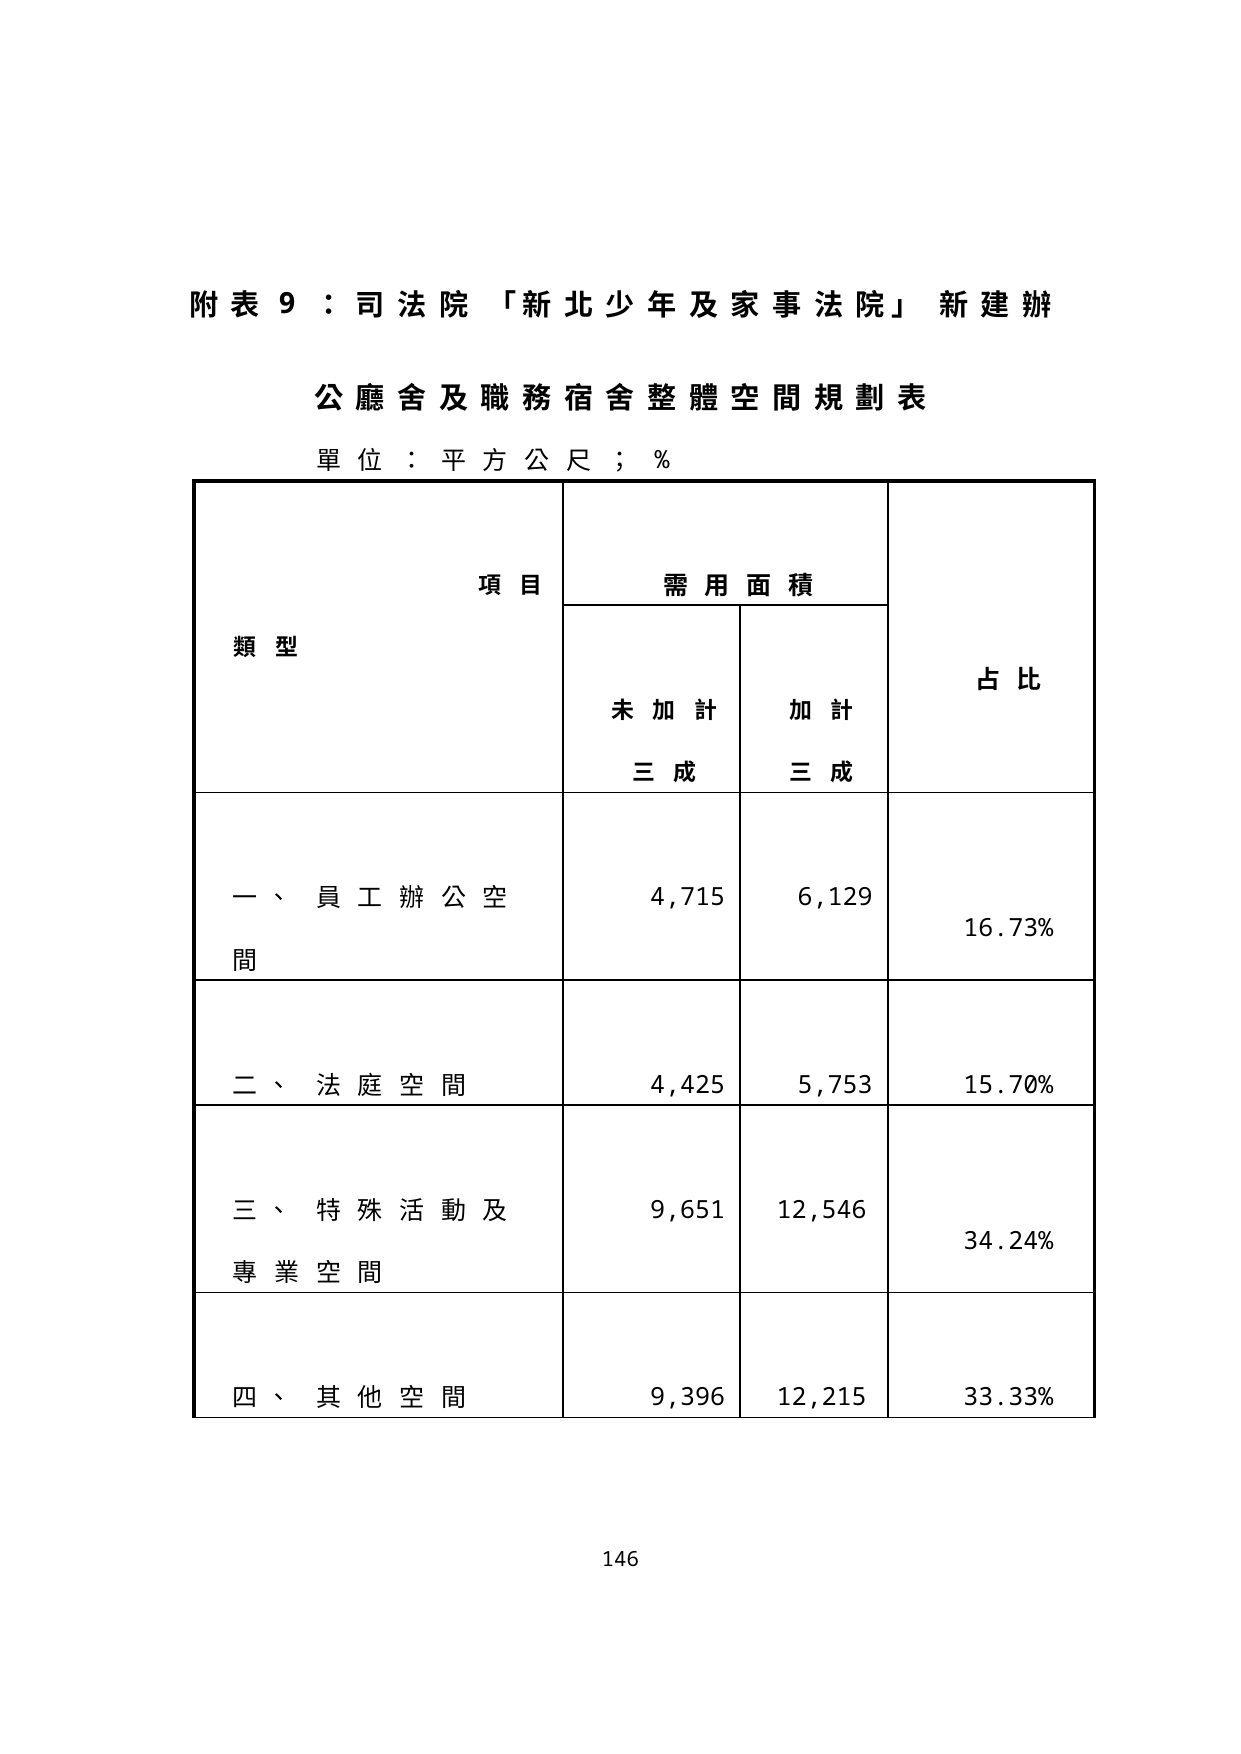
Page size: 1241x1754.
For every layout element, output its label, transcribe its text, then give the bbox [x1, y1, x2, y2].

table_cell 15.70% [889, 981, 1093, 1104]
table_header 需用面積 [564, 483, 887, 604]
table_header 項目 類型 [196, 483, 562, 792]
table_cell 9,396 [564, 1293, 739, 1417]
table_cell 未加計三成 [564, 606, 739, 792]
table_cell 二、法庭空間 [196, 981, 562, 1104]
table_cell 6,129 [741, 793, 887, 979]
table_cell 33.33% [889, 1293, 1093, 1417]
table_cell 9,651 [564, 1106, 739, 1292]
table_cell 12,215 [741, 1293, 887, 1417]
table_cell 5,753 [741, 981, 887, 1104]
table_cell 加計三成 [741, 606, 887, 792]
table_cell 4,425 [564, 981, 739, 1104]
table_cell 三、特殊活動及專業空間 [196, 1106, 562, 1292]
table_header 占比 [889, 483, 1093, 792]
table_cell 四、其他空間 [196, 1293, 562, 1417]
table_cell 12,546 [741, 1106, 887, 1292]
text 附表9：司法院「新北少年及家事法院」新建辦公廳舍及職務宿舍整體空間規劃表 單位：平方公尺；% [183, 229, 1072, 479]
table_cell 一、員工辦公空間 [196, 793, 562, 979]
table_cell 4,715 [564, 793, 739, 979]
table_cell 16.73% [889, 793, 1093, 979]
table_cell 34.24% [889, 1106, 1093, 1292]
